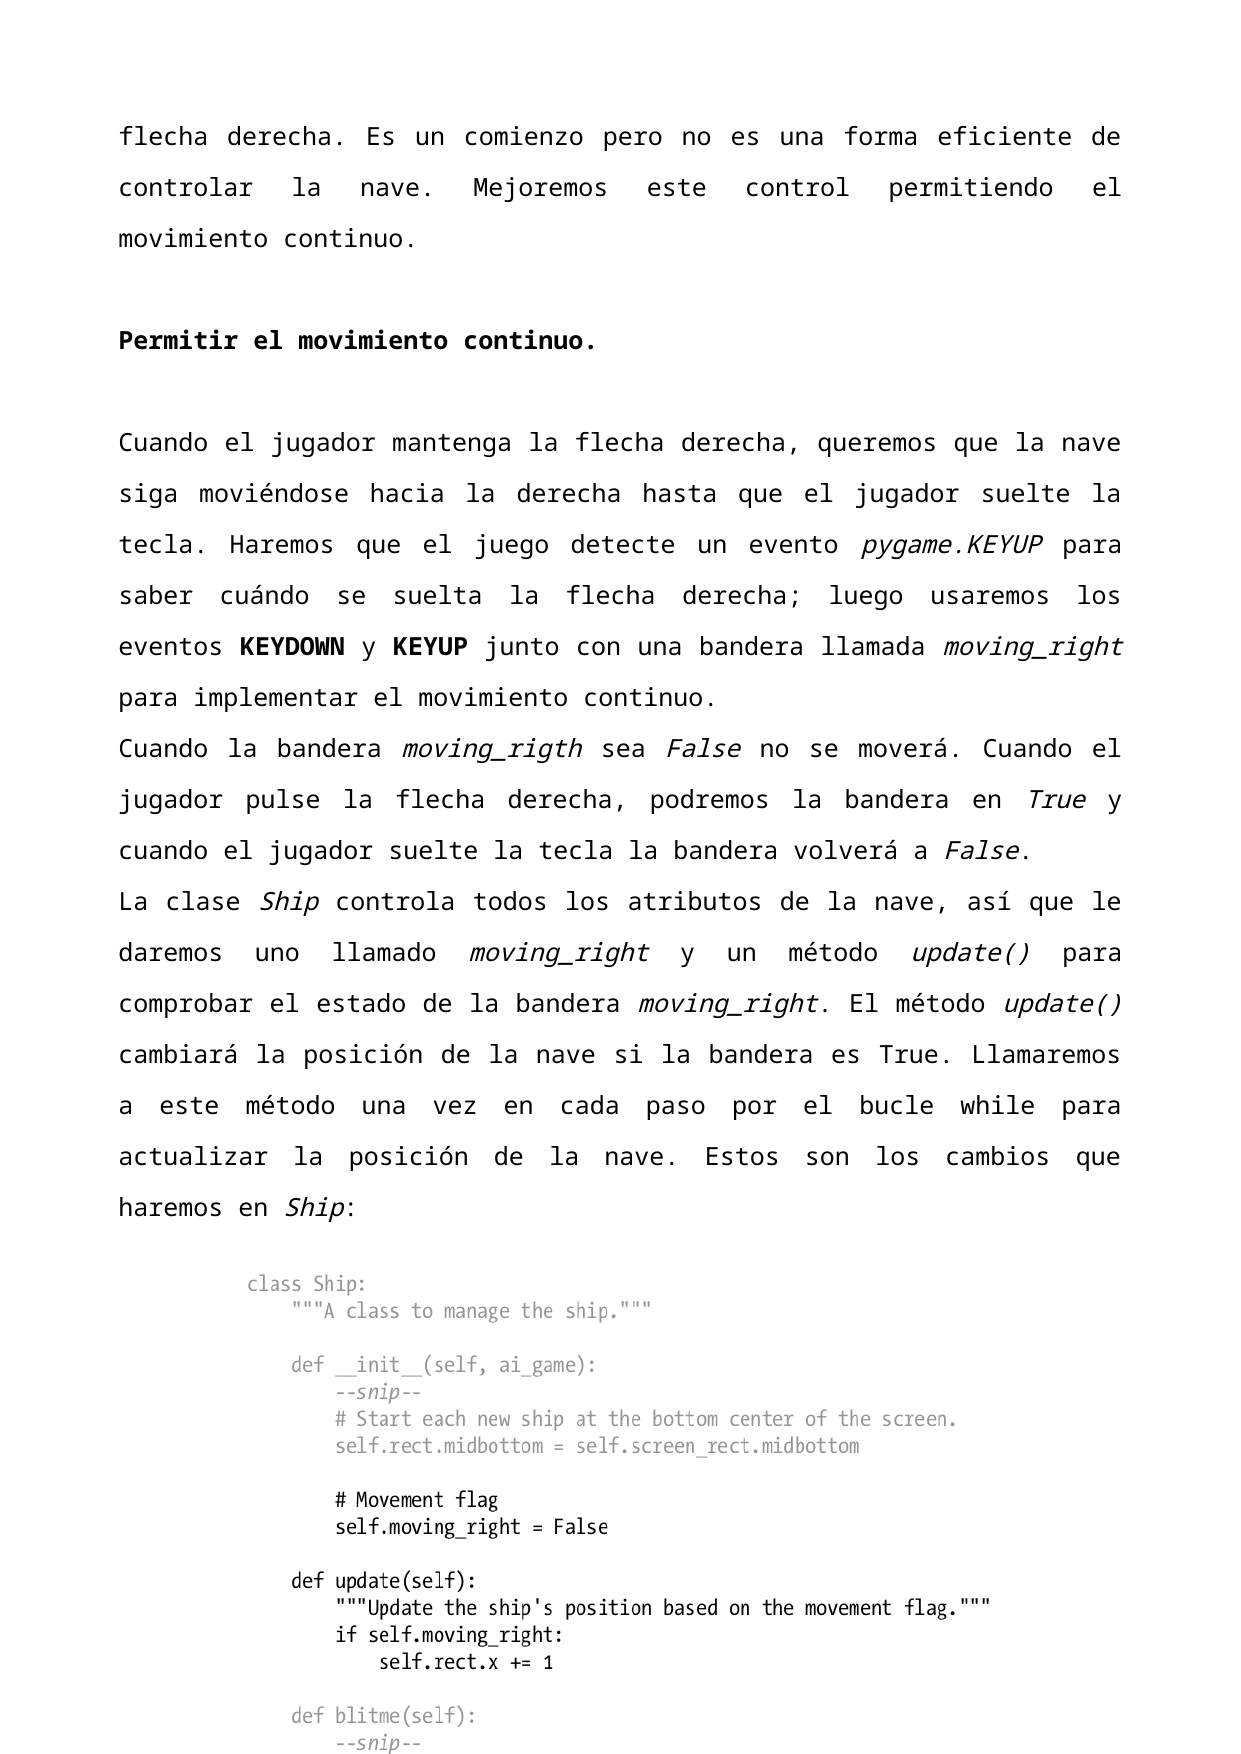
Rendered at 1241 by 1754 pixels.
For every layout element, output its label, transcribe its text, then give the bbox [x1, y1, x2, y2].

picture [245, 1268, 995, 1754]
text Cuando el jugador mantenga la flecha derecha, queremos que la nave siga moviéndose hacia la derecha hasta que el jugador suelte la tecla. Haremos que el juego detecte un evento pygame.KEYUP para saber cuándo se suelta la flecha derecha; luego usaremos los eventos KEYDOWN y KEYUP junto con una bandera llamada moving_right para implementar el movimiento continuo. [118, 424, 1122, 714]
text flecha derecha. Es un comienzo pero no es una forma eficiente de controlar la nave. Mejoremos este control permitiendo el movimiento continuo. [118, 118, 1122, 254]
text Permitir el movimiento continuo. [118, 322, 1122, 356]
text Cuando la bandera moving_rigth sea False no se moverá. Cuando el jugador pulse la flecha derecha, podremos la bandera en True y cuando el jugador suelte la tecla la bandera volverá a False. [118, 731, 1122, 867]
text La clase Ship controla todos los atributos de la nave, así que le daremos uno llamado moving_right y un método update() para comprobar el estado de la bandera moving_right. El método update() cambiará la posición de la nave si la bandera es True. Llamaremos a este método una vez en cada paso por el bucle while para actualizar la posición de la nave. Estos son los cambios que haremos en Ship: [118, 884, 1122, 1224]
